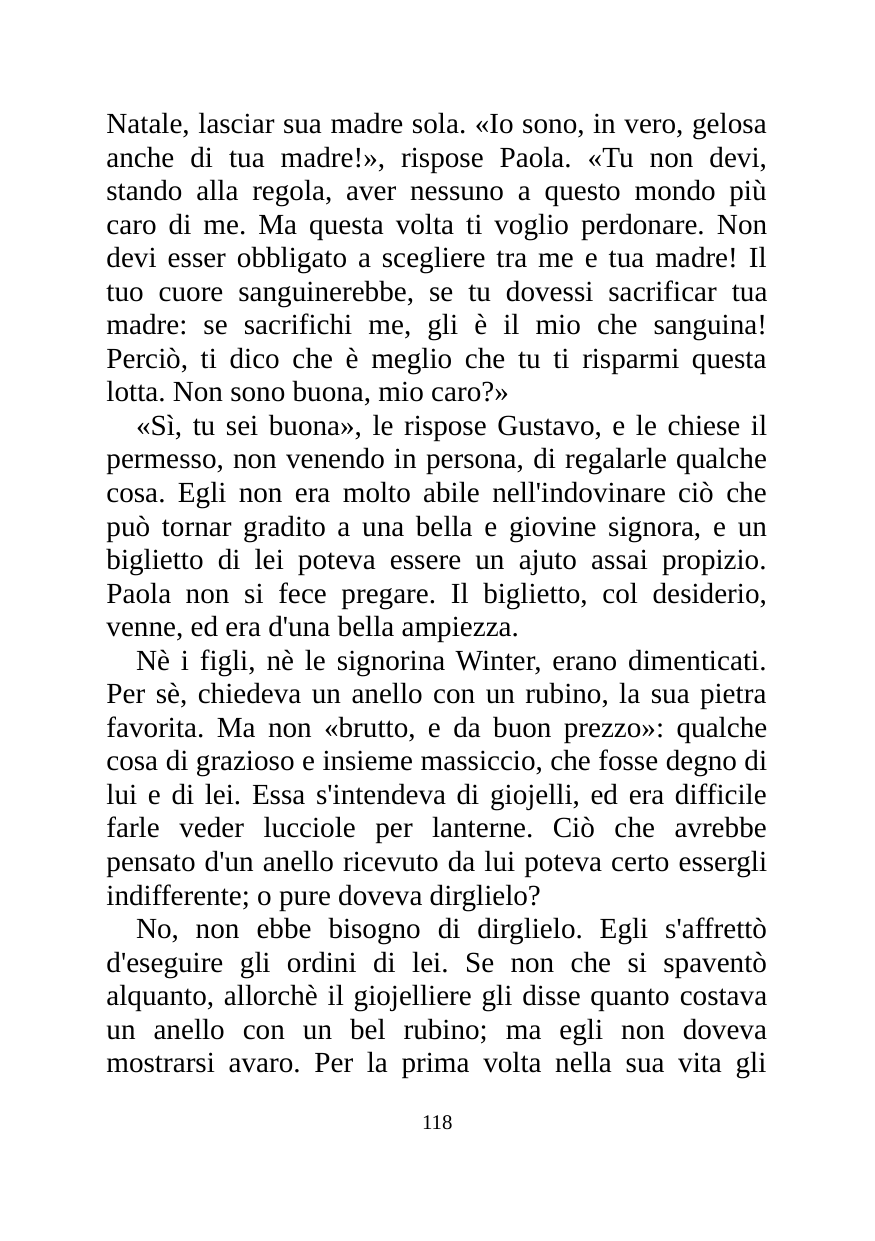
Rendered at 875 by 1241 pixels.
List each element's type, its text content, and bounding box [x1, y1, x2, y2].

text Natale, lasciar sua madre sola. «Io sono, in vero, gelosa anche di tua madre!», rispose Paola. «Tu non devi, stando alla regola, aver nessuno a questo mondo più caro di me. Ma questa volta ti voglio perdonare. Non devi esser obbligato a scegliere tra me e tua madre! Il tuo cuore sanguinerebbe, se tu dovessi sacrificar tua madre: se sacrifichi me, gli è il mio che sanguina! Perciò, ti dico che è meglio che tu ti risparmi questa lotta. Non sono buona, mio caro?» [106, 106, 768, 408]
text Nè i figli, nè le signorina Winter, erano dimenticati. Per sè, chiedeva un anello con un rubino, la sua pietra favorita. Ma non «brutto, e da buon prezzo»: qualche cosa di grazioso e insieme massiccio, che fosse degno di lui e di lei. Essa s'intendeva di giojelli, ed era difficile farle veder lucciole per lanterne. Ciò che avrebbe pensato d'un anello ricevuto da lui poteva certo essergli indifferente; o pure doveva dirglielo? [106, 643, 768, 911]
text «Sì, tu sei buona», le rispose Gustavo, e le chiese il permesso, non venendo in persona, di regalarle qualche cosa. Egli non era molto abile nell'indovinare ciò che può tornar gradito a una bella e giovine signora, e un biglietto di lei poteva essere un ajuto assai propizio. Paola non si fece pregare. Il biglietto, col desiderio, venne, ed era d'una bella ampiezza. [106, 408, 768, 643]
text No, non ebbe bisogno di dirglielo. Egli s'affrettò d'eseguire gli ordini di lei. Se non che si spaventò alquanto, allorchè il giojelliere gli disse quanto costava un anello con un bel rubino; ma egli non doveva mostrarsi avaro. Per la prima volta nella sua vita gli [106, 911, 768, 1079]
